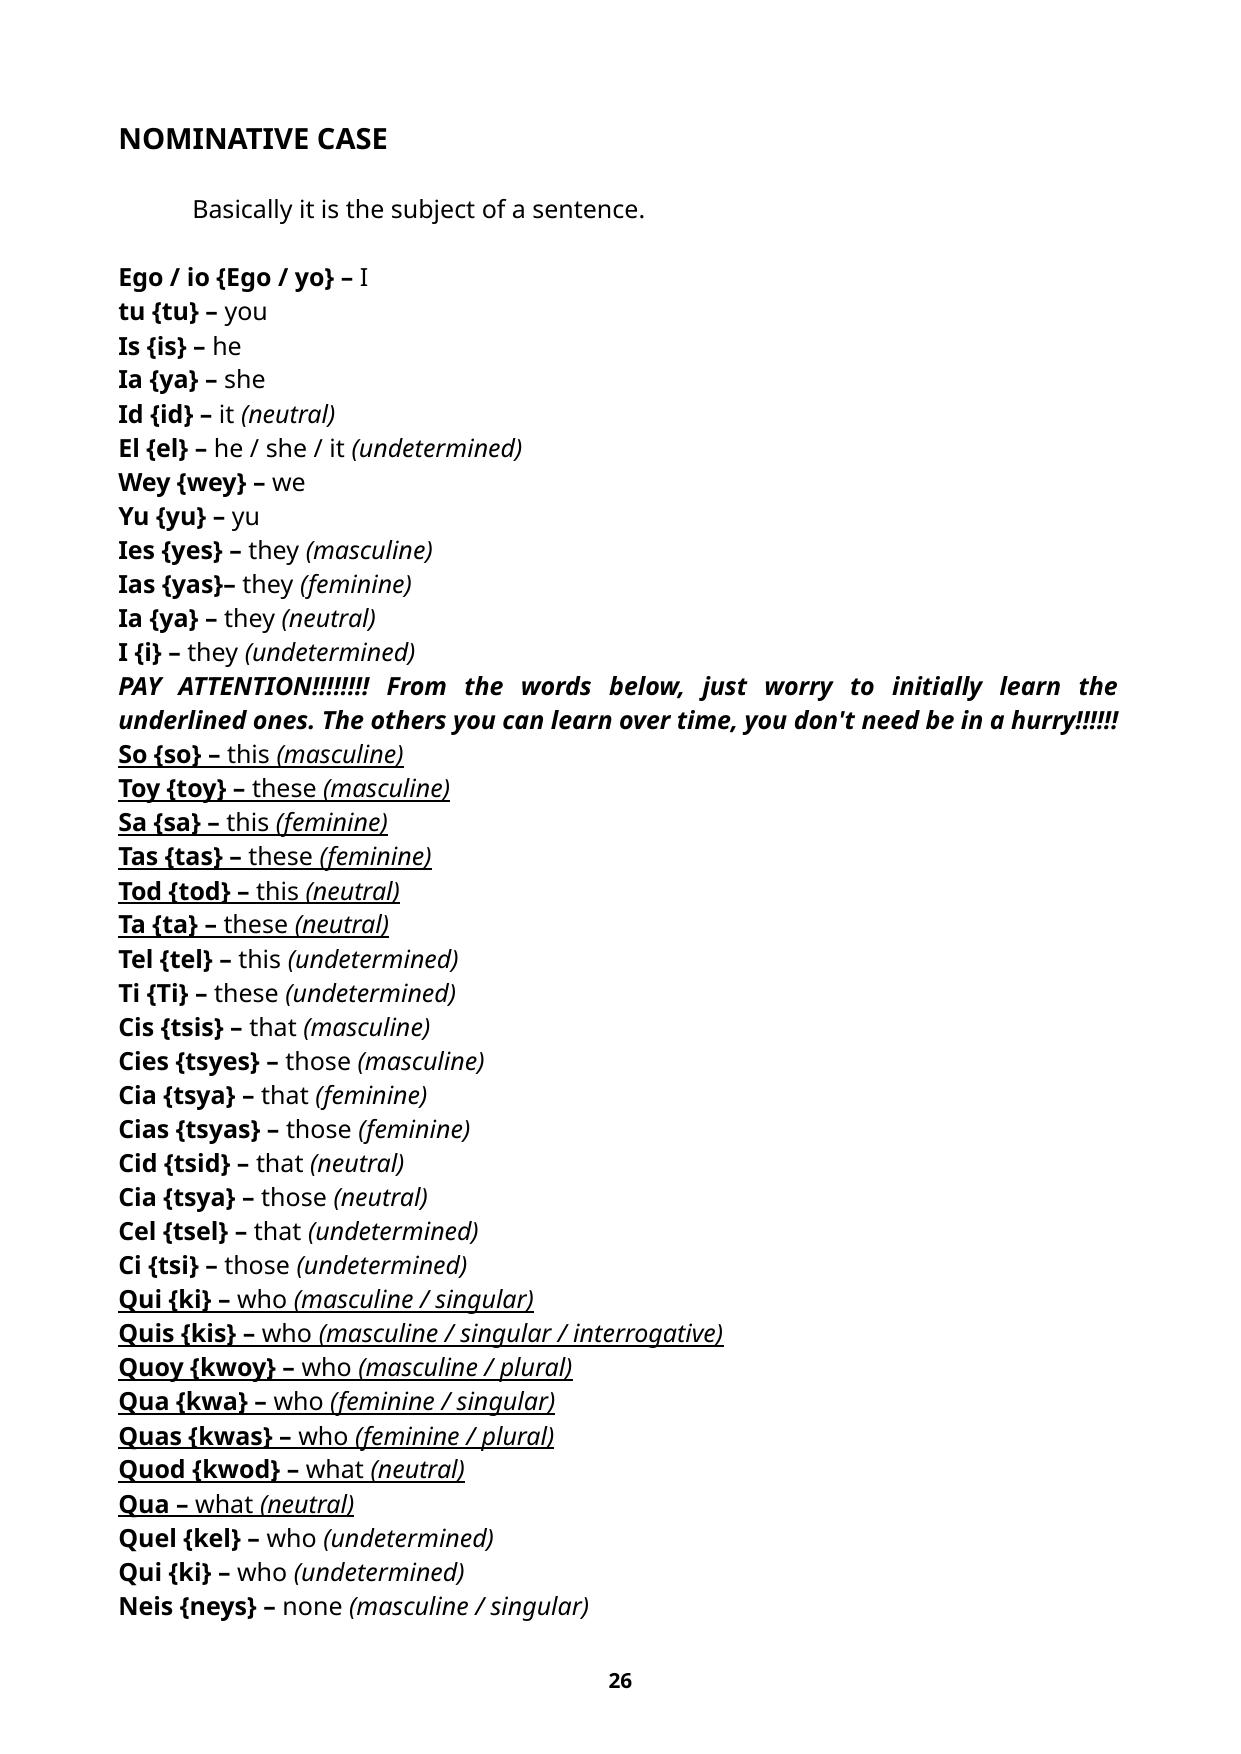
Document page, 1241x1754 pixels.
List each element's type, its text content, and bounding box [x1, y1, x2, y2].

text Cel {tsel} – that (undetermined) [118, 1214, 1122, 1248]
text El {el} – he / she / it (undetermined) [118, 430, 1122, 464]
text Is {is} – he [118, 328, 1122, 362]
text Id {id} – it (neutral) [118, 396, 1122, 430]
text Ia {ya} – they (neutral) [118, 601, 1122, 635]
text Sa {sa} – this (feminine) [118, 805, 1122, 839]
text Cia {tsya} – that (feminine) [118, 1077, 1122, 1112]
text Cid {tsid} – that (neutral) [118, 1146, 1122, 1180]
text Ci {tsi} – those (undetermined) [118, 1248, 1122, 1282]
text Toy {toy} – these (masculine) [118, 771, 1122, 805]
text Cias {tsyas} – those (feminine) [118, 1112, 1122, 1146]
text Ia {ya} – she [118, 362, 1122, 396]
text Quod {kwod} – what (neutral) [118, 1452, 1122, 1486]
text Tas {tas} – these (feminine) [118, 839, 1122, 873]
text Ego / io {Ego / yo} – I [118, 260, 1122, 294]
text Cia {tsya} – those (neutral) [118, 1180, 1122, 1214]
text Ias {yas}– they (feminine) [118, 567, 1122, 601]
text Qua – what (neutral) [118, 1486, 1122, 1520]
text Quis {kis} – who (masculine / singular / interrogative) [118, 1316, 1122, 1350]
text So {so} – this (masculine) [118, 737, 1122, 771]
text tu {tu} – you [118, 294, 1122, 328]
text Cies {tsyes} – those (masculine) [118, 1043, 1122, 1077]
text Ti {Ti} – these (undetermined) [118, 975, 1122, 1009]
text Ta {ta} – these (neutral) [118, 907, 1122, 941]
text PAY ATTENTION!!!!!!!! From the words below, just worry to initially learn the underlined ones. The others you can learn over time, you don't need be in a hurry!!!!!! [118, 669, 1122, 737]
text I {i} – they (undetermined) [118, 635, 1122, 669]
text Qui {ki} – who (masculine / singular) [118, 1282, 1122, 1316]
text Quas {kwas} – who (feminine / plural) [118, 1418, 1122, 1452]
text Yu {yu} – yu [118, 498, 1122, 532]
text Qua {kwa} – who (feminine / singular) [118, 1384, 1122, 1418]
text Ies {yes} – they (masculine) [118, 532, 1122, 567]
text Quoy {kwoy} – who (masculine / plural) [118, 1350, 1122, 1384]
text Neis {neys} – none (masculine / singular) [118, 1588, 1122, 1622]
text Basically it is the subject of a sentence. [118, 192, 1122, 226]
text Qui {ki} – who (undetermined) [118, 1554, 1122, 1588]
text Cis {tsis} – that (masculine) [118, 1009, 1122, 1043]
text Wey {wey} – we [118, 464, 1122, 498]
text Tel {tel} – this (undetermined) [118, 941, 1122, 975]
text Tod {tod} – this (neutral) [118, 873, 1122, 907]
subtitle NOMINATIVE CASE [118, 118, 1122, 158]
text Quel {kel} – who (undetermined) [118, 1520, 1122, 1554]
